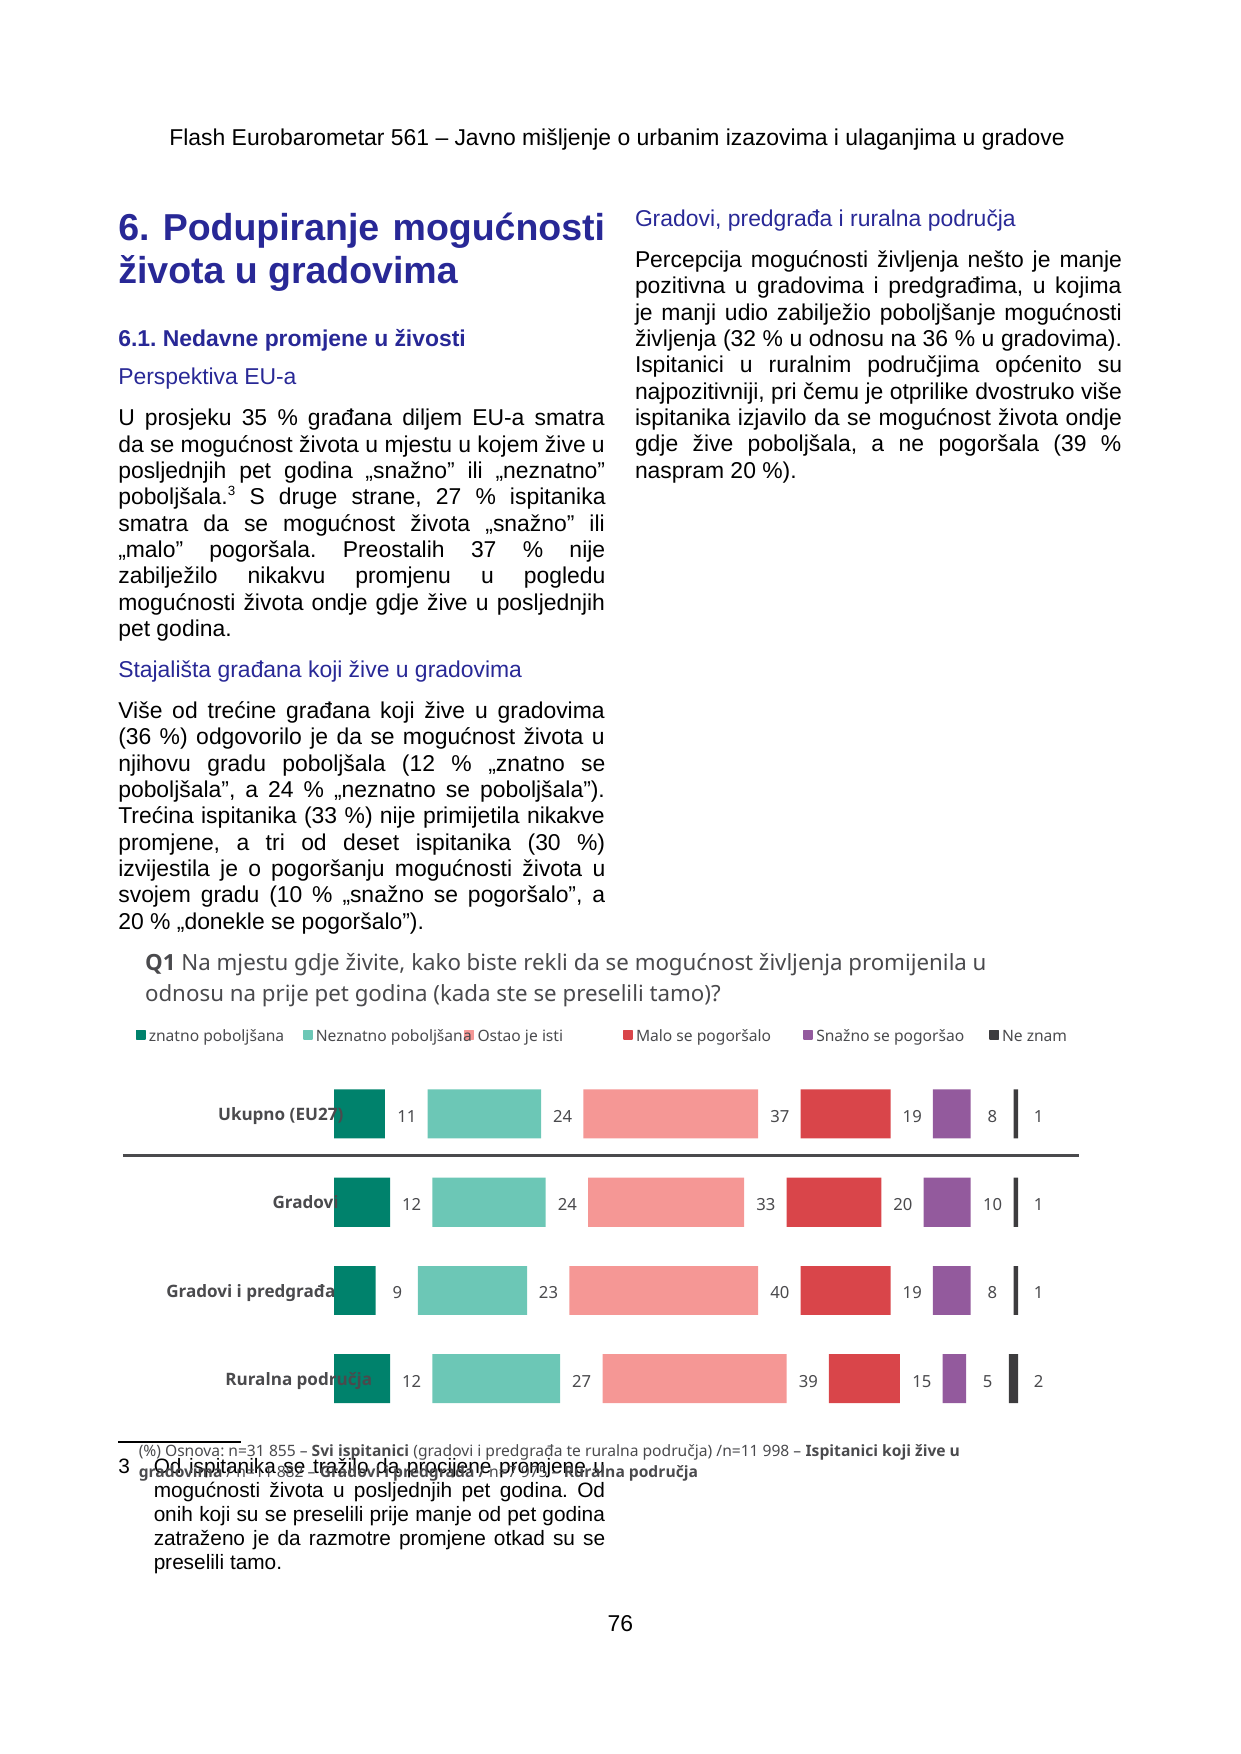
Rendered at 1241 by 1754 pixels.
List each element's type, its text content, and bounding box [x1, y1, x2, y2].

text Percepcija mogućnosti življenja nešto je manje pozitivna u gradovima i predgrađima, u kojima je manji udio zabilježio poboljšanje mogućnosti življenja (32 % u odnosu na 36 % u gradovima). Ispitanici u ruralnim područjima općenito su najpozitivniji, pri čemu je otprilike dvostruko više ispitanika izjavilo da se mogućnost života ondje gdje žive poboljšala, a ne pogoršala (39 % naspram 20 %). [635, 246, 1122, 483]
text Više od trećine građana koji žive u gradovima (36 %) odgovorilo je da se mogućnost života u njihovu gradu poboljšala (12 % „znatno se poboljšala”, a 24 % „neznatno se poboljšala”). Trećina ispitanika (33 %) nije primijetila nikakve promjene, a tri od deset ispitanika (30 %) izvijestila je o pogoršanju mogućnosti života u svojem gradu (10 % „snažno se pogoršalo”, a 20 % „donekle se pogoršalo”). [118, 697, 605, 934]
text Stajališta građana koji žive u gradovima [118, 656, 605, 682]
text Od ispitanika se tražilo da procijene promjene u mogućnosti života u posljednjih pet godina. Od onih koji su se preselili prije manje od pet godina zatraženo je da razmotre promjene otkad su se preselili tamo. [118, 1454, 605, 1574]
subtitle 6.1. Nedavne promjene u živosti [118, 324, 605, 351]
text U prosjeku 35 % građana diljem EU-a smatra da se mogućnost života u mjestu u kojem žive u posljednjih pet godina „snažno” ili „neznatno” poboljšala. S druge strane, 27 % ispitanika smatra da se mogućnost života „snažno” ili „malo” pogoršala. Preostalih 37 % nije zabilježilo nikakvu promjenu u pogledu mogućnosti života ondje gdje žive u posljednjih pet godina. [118, 404, 605, 641]
text Gradovi, predgrađa i ruralna područja [635, 205, 1122, 231]
subtitle 6. Podupiranje mogućnosti života u gradovima [118, 205, 605, 291]
text Perspektiva EU-a [118, 363, 605, 390]
